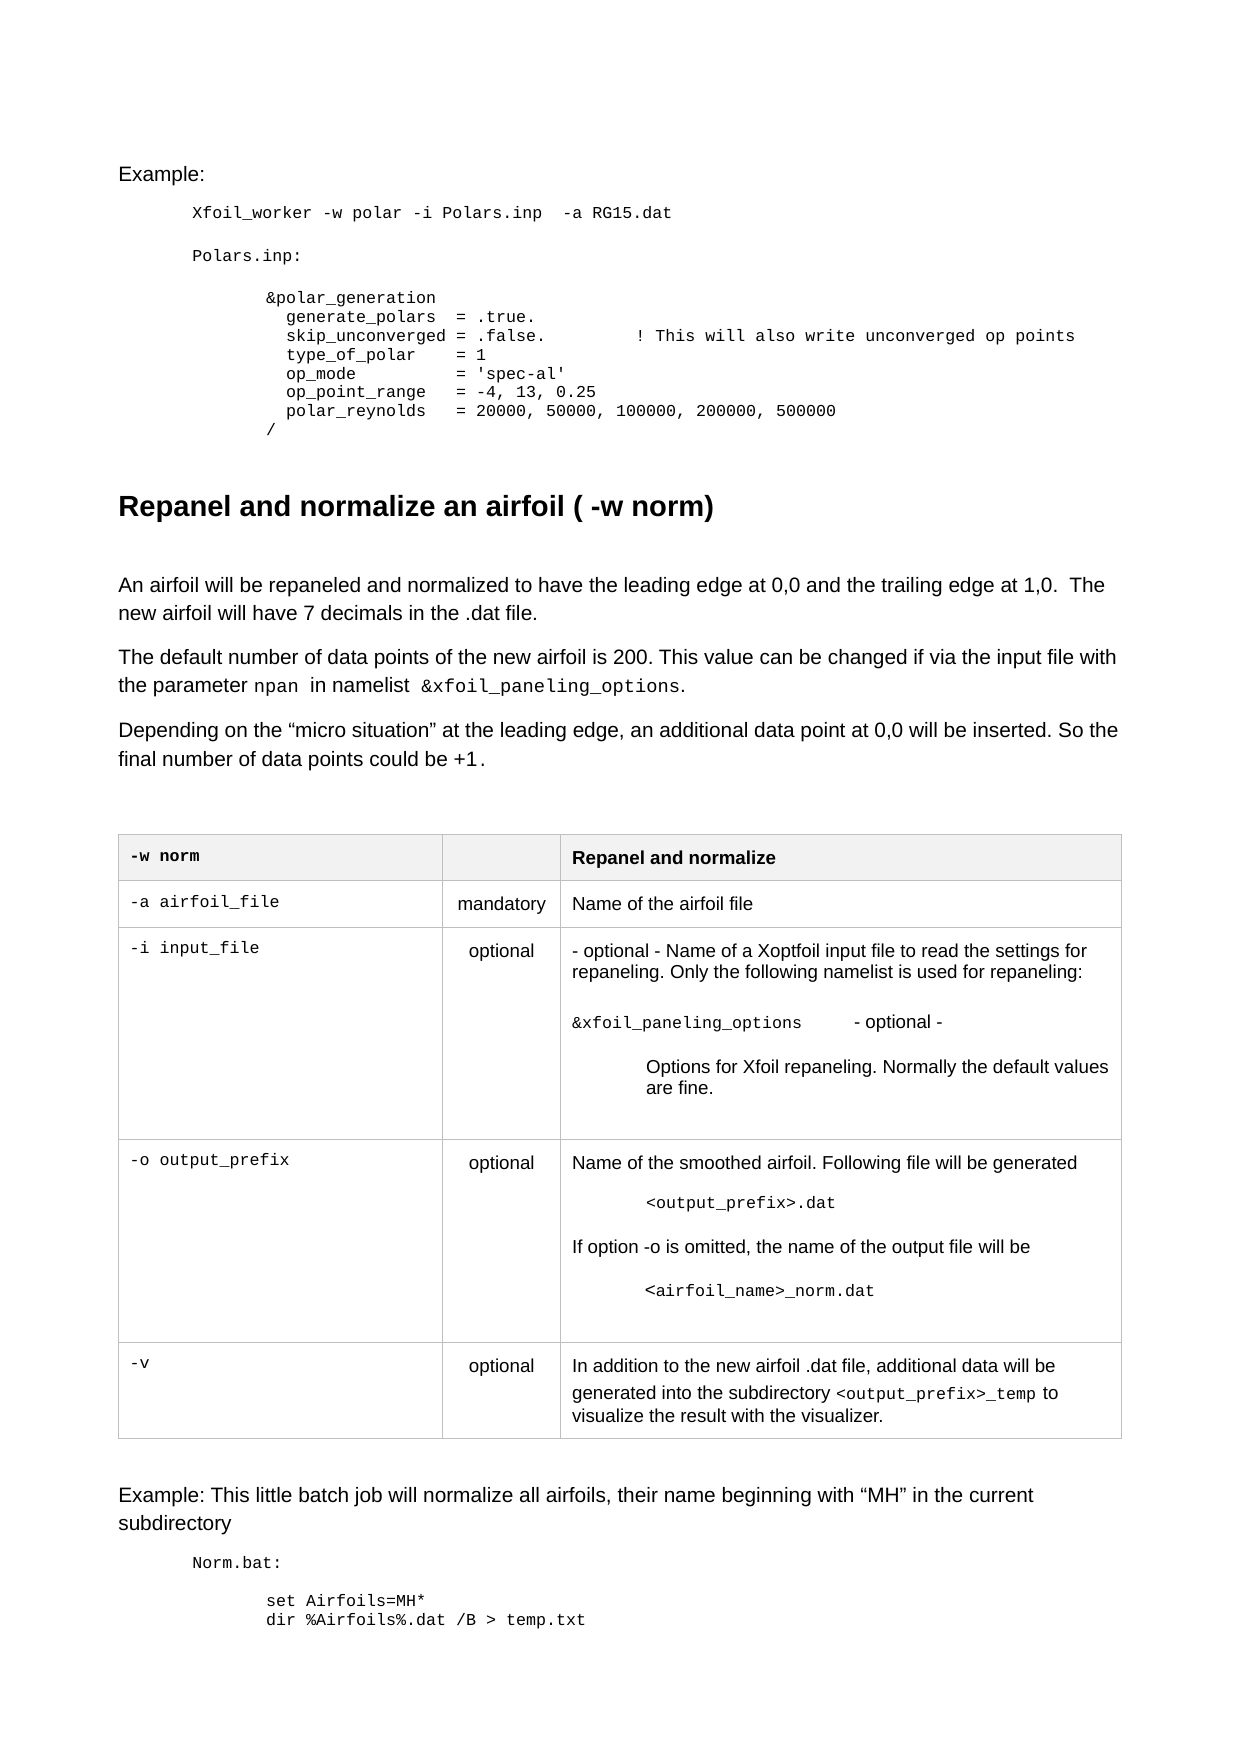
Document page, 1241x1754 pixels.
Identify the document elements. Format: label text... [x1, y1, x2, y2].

text Norm.bat: [192, 1554, 1122, 1573]
table_header [443, 835, 560, 880]
text Polars.inp: [192, 247, 1122, 266]
table_cell -v [119, 1343, 442, 1438]
text polar_reynolds = 20000, 50000, 100000, 200000, 500000 [266, 403, 1122, 422]
text skip_unconverged = .false. ! This will also write unconverged op points type_of_polar = 1 op_mode = 'spec-al' op_point_range = -4, 13, 0.25 [266, 327, 1122, 403]
table_cell In addition to the new airfoil .dat file, additional data will be generated into the subdirectory <output_prefix>_temp to visualize the result with the visualizer. [561, 1343, 1121, 1438]
table_cell mandatory [443, 881, 560, 927]
text Depending on the “micro situation” at the leading edge, an additional data point at 0,0 will be inserted. So the final number of data points could be +1. [118, 718, 1122, 771]
table_header -w norm [119, 835, 442, 880]
table_header Repanel and normalize [561, 835, 1121, 880]
text The default number of data points of the new airfoil is 200. This value can be changed if via the input file with the parameter npan in namelist &xfoil_paneling_options. [118, 644, 1122, 698]
text set Airfoils=MH* [266, 1592, 1122, 1611]
text Xfoil_worker -w polar -i Polars.inp -a RG15.dat [192, 205, 1122, 247]
table_cell Name of the airfoil file [561, 881, 1121, 927]
text An airfoil will be repaneled and normalized to have the leading edge at 0,0 and the trailing edge at 1,0. The new airfoil will have 7 decimals in the .dat file. [118, 572, 1122, 625]
table_cell -a airfoil_file [119, 881, 442, 927]
text Example: This little batch job will normalize all airfoils, their name beginning with “MH” in the current subdirectory [118, 1482, 1122, 1535]
table_cell -o output_prefix [119, 1140, 442, 1342]
table_cell -i input_file [119, 928, 442, 1139]
table_cell Name of the smoothed airfoil. Following file will be generated <output_prefix>.dat If option -o is omitted, the name of the output file will be <airfoil_name>_norm.dat [561, 1140, 1121, 1342]
table_cell optional [443, 928, 560, 1139]
text dir %Airfoils%.dat /B > temp.txt [266, 1611, 1122, 1630]
text &polar_generation generate_polars = .true. [266, 290, 1122, 327]
text Example: [118, 161, 1122, 185]
text / [266, 422, 1122, 483]
subtitle Repanel and normalize an airfoil ( -w norm) [118, 489, 1122, 523]
table_cell optional [443, 1343, 560, 1438]
table_cell - optional - Name of a Xoptfoil input file to read the settings for repaneling. Only the following namelist is used for repaneling: &xfoil_paneling_options - optional - Options for Xfoil repaneling. Normally the default values are fine. [561, 928, 1121, 1139]
table_cell optional [443, 1140, 560, 1342]
